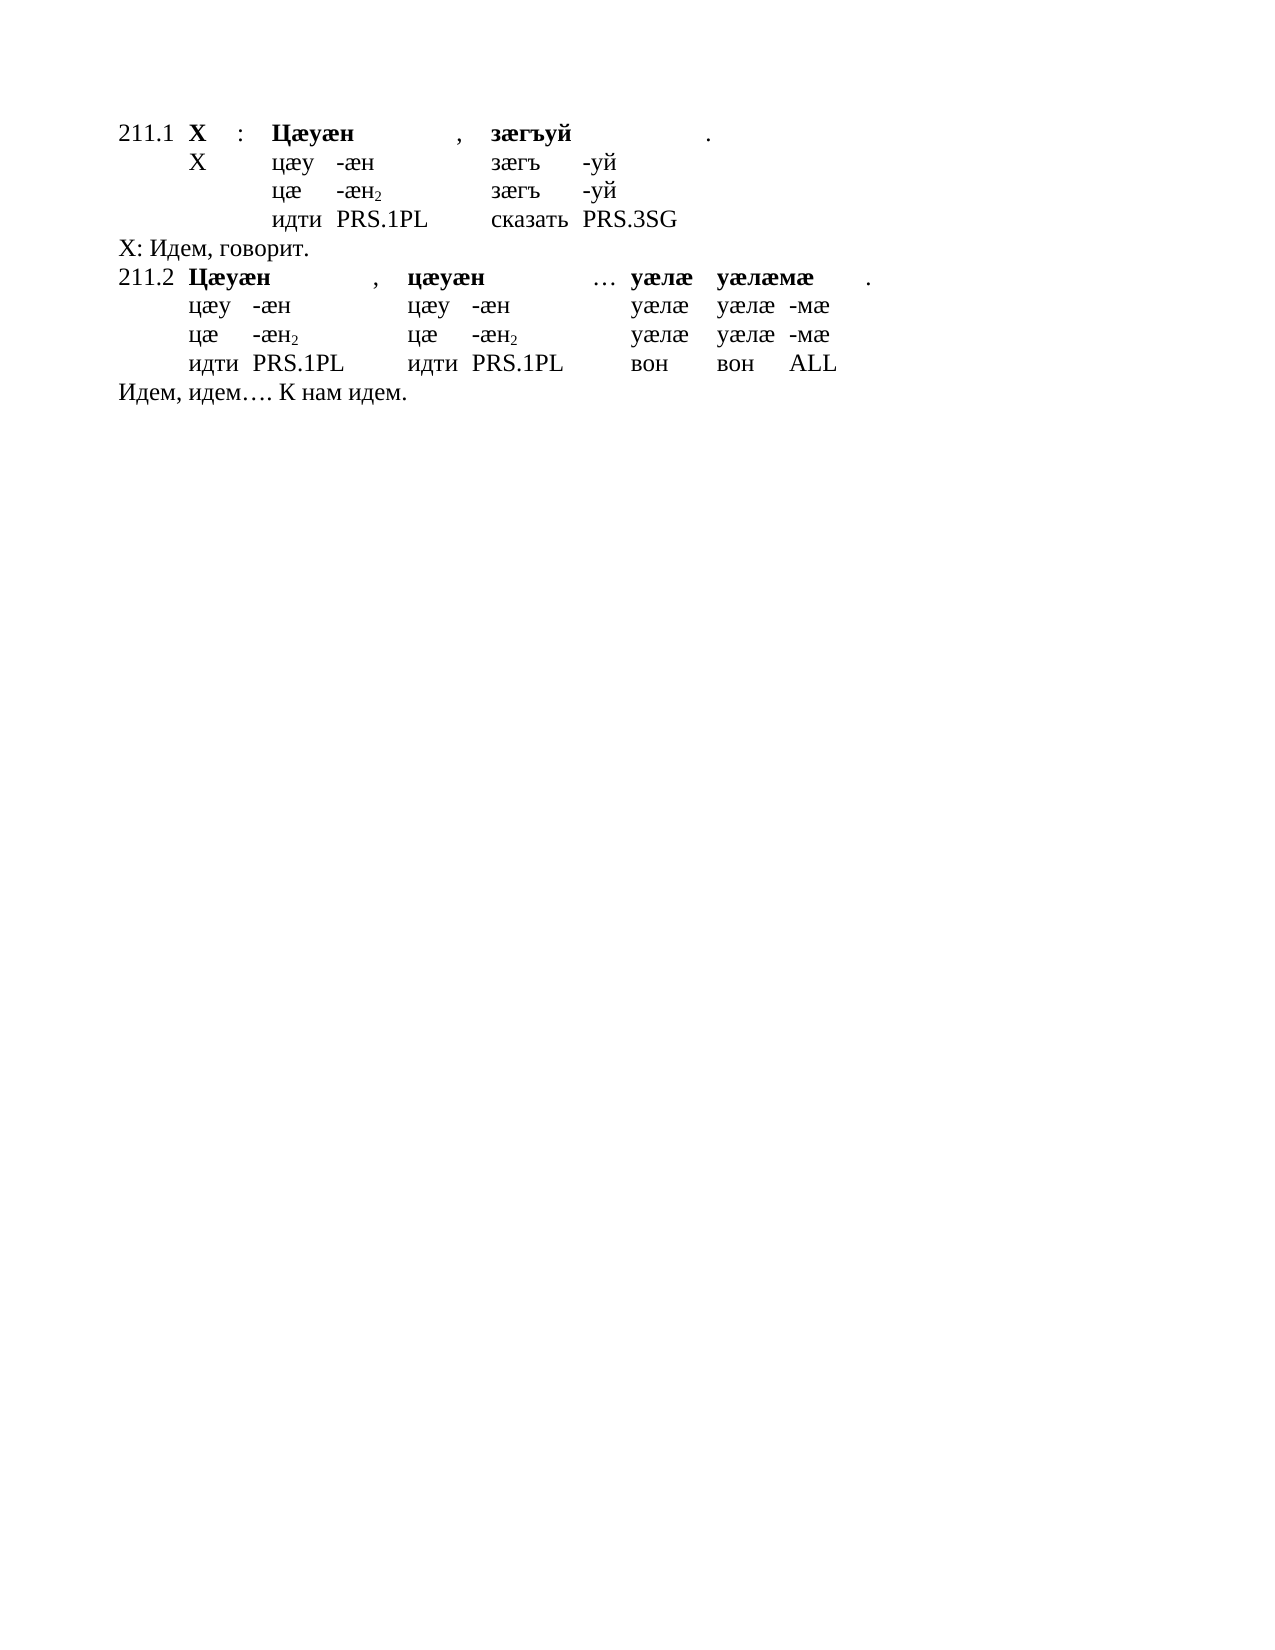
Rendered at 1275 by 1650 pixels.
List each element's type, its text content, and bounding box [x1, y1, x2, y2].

text -æн [472, 291, 564, 319]
text Х [188, 147, 209, 176]
text PRS.1PL [336, 204, 428, 233]
text уæлæмæ [717, 262, 851, 291]
text 211.2 [118, 262, 174, 291]
text вон [631, 348, 689, 377]
text , [373, 262, 394, 291]
text уæлæ [717, 319, 775, 348]
text PRS.1PL [252, 348, 345, 377]
text , [456, 118, 477, 147]
text уæлæ [631, 319, 689, 348]
text идти [407, 348, 458, 377]
text -æн [336, 147, 428, 176]
text . [865, 262, 886, 291]
text цæуæн [407, 262, 578, 291]
text вон [717, 348, 775, 377]
text : [237, 118, 258, 147]
text уæлæ [631, 291, 689, 319]
text зæгъ [491, 147, 568, 176]
text PRS.3SG [582, 204, 678, 233]
text идти [188, 348, 239, 377]
text PRS.1PL [472, 348, 564, 377]
text Х: Идем, говорит. [118, 233, 1249, 262]
text Х [188, 118, 223, 147]
text -æн2 [336, 176, 428, 204]
text уæлæ [631, 262, 703, 291]
text уæлæ [717, 291, 775, 319]
text Цæуæн [188, 262, 359, 291]
text -æн [252, 291, 345, 319]
text идти [272, 204, 322, 233]
text зæгъуй [491, 118, 691, 147]
text цæу [188, 291, 239, 319]
text -æн2 [252, 319, 345, 348]
text . [705, 118, 726, 147]
text цæ [407, 319, 458, 348]
text -уй [582, 147, 678, 176]
text -æн2 [472, 319, 564, 348]
text сказать [491, 204, 568, 233]
text цæ [272, 176, 322, 204]
text Цæуæн [272, 118, 442, 147]
text 211.1 [118, 118, 174, 147]
text цæ [188, 319, 239, 348]
text Идем, идем…. К нам идем. [118, 377, 1249, 406]
text -мæ [789, 319, 838, 348]
text зæгъ [491, 176, 568, 204]
text … [592, 262, 617, 291]
text -уй [582, 176, 678, 204]
text цæу [407, 291, 458, 319]
text -мæ [789, 291, 838, 319]
text цæу [272, 147, 322, 176]
text ALL [789, 348, 838, 377]
